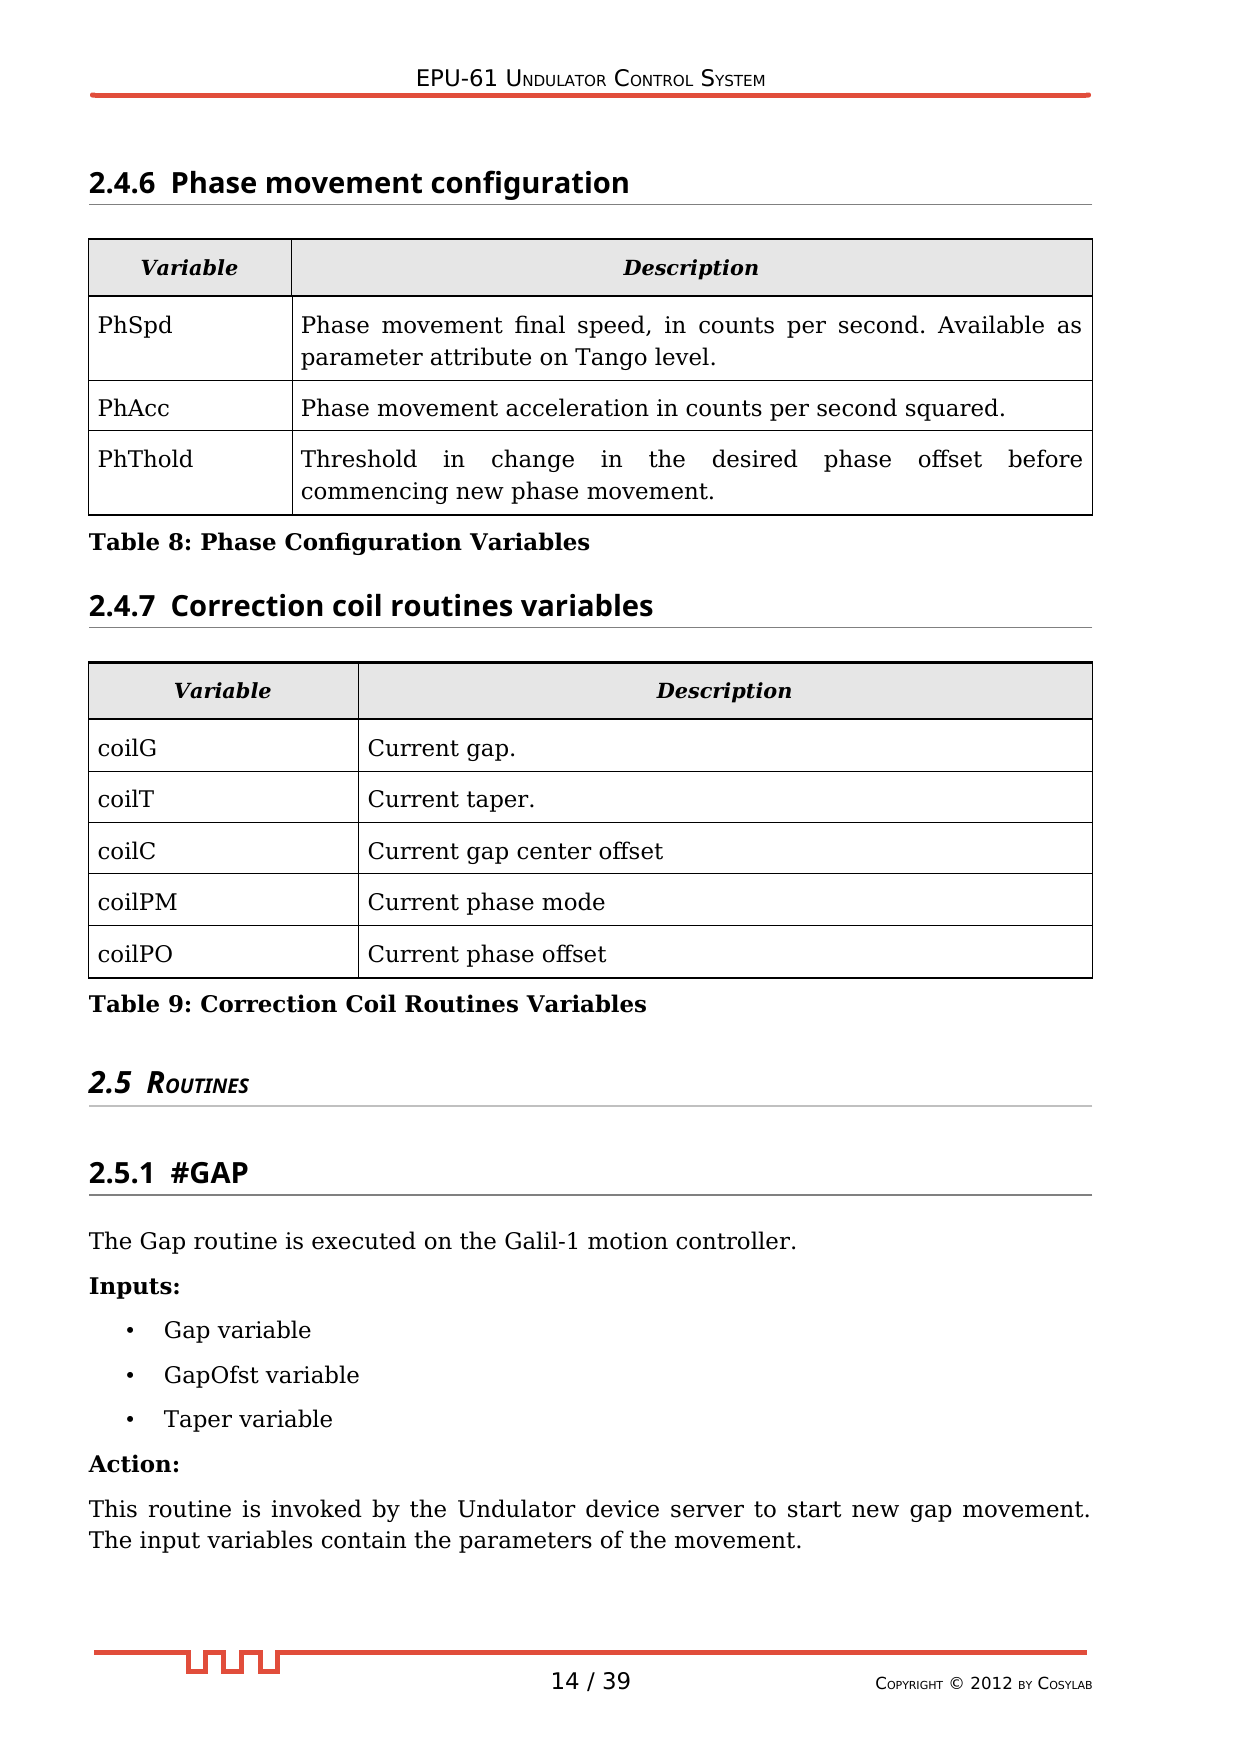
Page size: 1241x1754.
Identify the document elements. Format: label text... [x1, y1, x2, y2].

table_cell coilPM [89, 874, 358, 925]
list GapOfst variable [126, 1362, 1092, 1389]
table_cell Current gap center offset [359, 823, 1092, 873]
table_header Description [359, 664, 1092, 718]
subtitle #GAP [89, 1153, 1092, 1194]
table_cell Current phase mode [359, 874, 1092, 925]
table_header Variable [89, 240, 291, 295]
table_cell coilT [89, 772, 358, 822]
list Gap variable [126, 1318, 1092, 1344]
text Table 9: Correction Coil Routines Variables [89, 991, 1092, 1018]
table_cell PhAcc [89, 381, 292, 430]
table_cell coilG [89, 720, 358, 771]
table_header Variable [89, 664, 358, 718]
table_cell Phase movement acceleration in counts per second squared. [293, 381, 1092, 430]
table_cell PhThold [89, 431, 292, 514]
subtitle Correction coil routines variables [89, 586, 1092, 627]
table_cell coilC [89, 823, 358, 873]
text Table 8: Phase Configuration Variables [89, 528, 1092, 555]
subtitle Phase movement configuration [89, 162, 1092, 204]
list Taper variable [126, 1407, 1092, 1433]
table_header Description [292, 240, 1092, 295]
text Action: [89, 1451, 1092, 1478]
table_cell PhSpd [89, 297, 292, 379]
table_cell Current phase offset [359, 926, 1092, 977]
text This routine is invoked by the Undulator device server to start new gap movement. The input variables contain the parameters of the movement. [89, 1496, 1092, 1554]
table_cell Threshold in change in the desired phase offset before commencing new phase movement. [293, 431, 1092, 514]
text Inputs: [89, 1273, 1092, 1300]
table_cell Current taper. [359, 772, 1092, 822]
subtitle Routines [89, 1061, 1092, 1105]
table_cell Current gap. [359, 720, 1092, 771]
table_cell coilPO [89, 926, 358, 977]
text The Gap routine is executed on the Galil-1 motion controller. [89, 1228, 1092, 1255]
table_cell Phase movement final speed, in counts per second. Available as parameter attribute on Tango level. [293, 297, 1092, 379]
